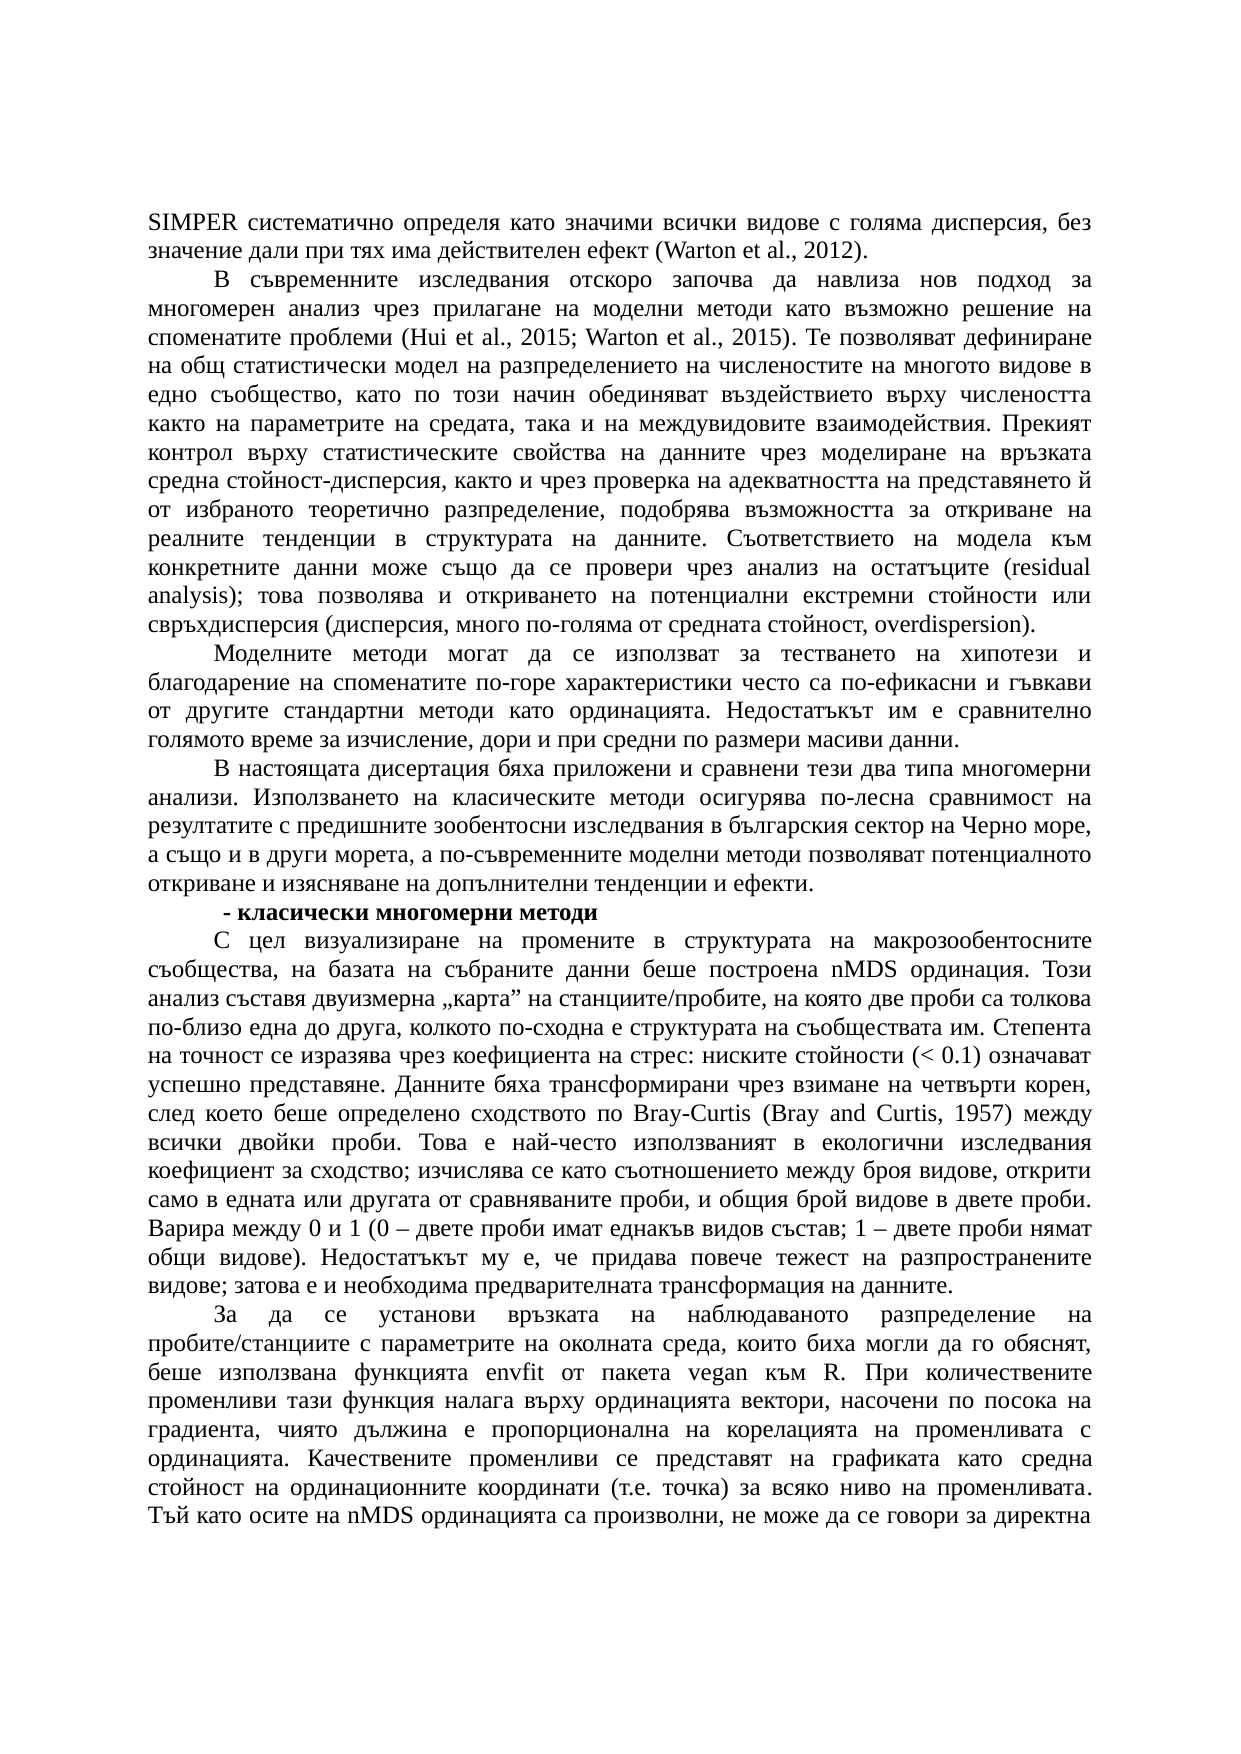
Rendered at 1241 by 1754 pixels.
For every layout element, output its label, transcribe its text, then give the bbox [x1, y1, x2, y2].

text С цел визуализиране на промените в структурата на макрозообентосните съобщества, на базата на събраните данни беше построена nMDS ординация. Този анализ съставя двуизмерна „карта” на станциите/пробите, на която две проби са толкова по-близо една до друга, колкото по-сходна е структурата на съобществата им. Степента на точност се изразява чрез коефициента на стрес: ниските стойности (< 0.1) означават успешно представяне. Данните бяха трансформирани чрез взимане на четвърти корен, след което беше определено сходството по Bray-Curtis (Bray and Curtis, 1957) между всички двойки проби. Това е най-често използваният в екологични изследвания коефициент за сходство; изчислява се като съотношението между броя видове, открити само в едната или другата от сравняваните проби, и общия брой видове в двете проби. Варира между 0 и 1 (0 – двете проби имат еднакъв видов състав; 1 – двете проби нямат общи видове). Недостатъкът му е, че придава повече тежест на разпространените видове; затова е и необходима предварителната трансформация на данните. [148, 925, 1093, 1299]
text В настоящата дисертация бяха приложени и сравнени тези два типа многомерни анализи. Използването на класическите методи осигурява по-лесна сравнимост на резултатите с предишните зообентосни изследвания в българския сектор на Черно море, а също и в други морета, а по-съвременните моделни методи позволяват потенциалното откриване и изясняване на допълнителни тенденции и ефекти. [148, 753, 1093, 897]
text Моделните методи могат да се използват за тестването на хипотези и благодарение на споменатите по-горе характеристики често са по-ефикасни и гъвкави от другите стандартни методи като ординацията. Недостатъкът им е сравнително голямото време за изчисление, дори и при средни по размери масиви данни. [148, 638, 1093, 753]
text SIMPER систематично определя като значими всички видове с голяма дисперсия, без значение дали при тях има действителен ефект (Warton et al., 2012). [148, 207, 1093, 264]
text За да се установи връзката на наблюдаваното разпределение на пробите/станциите с параметрите на околната среда, които биха могли да го обяснят, беше използвана функцията envfit от пакета vegan към R. При количествените променливи тази функция налага върху ординацията вектори, насочени по посока на градиента, чиято дължина е пропорционална на корелацията на променливата с ординацията. Качествените променливи се представят на графиката като средна стойност на ординационните координати (т.е. точка) за всяко ниво на променливата. Тъй като осите на nMDS ординацията са произволни, не може да се говори за директна [148, 1299, 1093, 1529]
text В съвременните изследвания отскоро започва да навлиза нов подход за многомерен анализ чрез прилагане на моделни методи като възможно решение на споменатите проблеми (Hui et al., 2015; Warton et al., 2015). Те позволяват дефиниране на общ статистически модел на разпределението на численостите на многото видове в едно съобщество, като по този начин обединяват въздействието върху числеността както на параметрите на средата, така и на междувидовите взаимодействия. Прекият контрол върху статистическите свойства на данните чрез моделиране на връзката средна стойност-дисперсия, както и чрез проверка на адекватността на представянето й от избраното теоретично разпределение, подобрява възможността за откриване на реалните тенденции в структурата на данните. Съответствието на модела към конкретните данни може също да се провери чрез анализ на остатъците (residual analysis); това позволява и откриването на потенциални екстремни стойности или свръхдисперсия (дисперсия, много по-голяма от средната стойност, overdispersion). [148, 264, 1093, 638]
text - класически многомерни методи [148, 897, 1093, 925]
